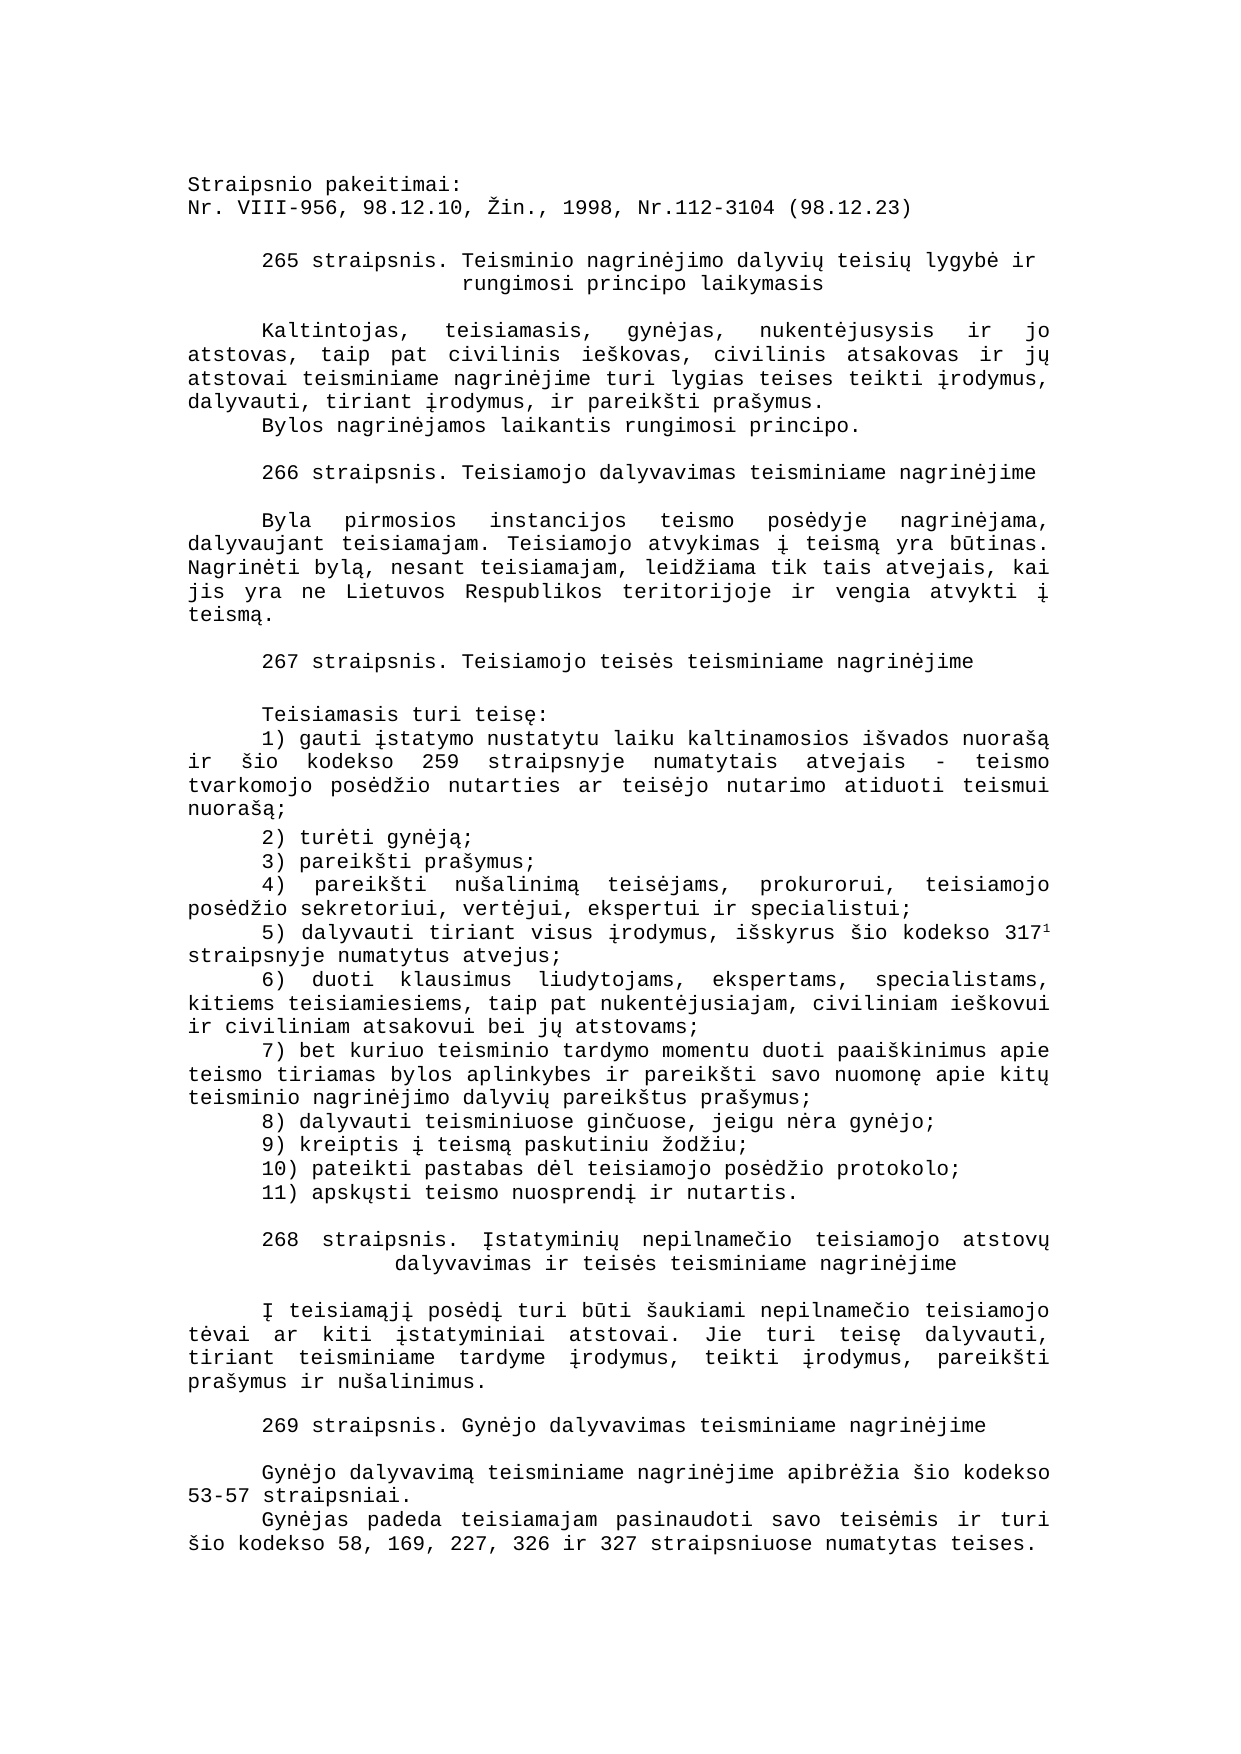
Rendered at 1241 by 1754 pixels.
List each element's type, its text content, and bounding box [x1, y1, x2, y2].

text 265 straipsnis. Teisminio nagrinėjimo dalyvių teisių lygybė ir [261, 249, 1050, 273]
text 10) pateikti pastabas dėl teisiamojo posėdžio protokolo; [187, 1158, 1050, 1182]
text 3) pareikšti prašymus; [187, 851, 1050, 874]
text Byla pirmosios instancijos teismo posėdyje nagrinėjama, dalyvaujant teisiamajam. Teisiamojo atvykimas į teismą yra būtinas. Nagrinėti bylą, nesant teisiamajam, leidžiama tik tais atvejais, kai jis yra ne Lietuvos Respublikos teritorijoje ir vengia atvykti į teismą. [187, 510, 1050, 628]
text 1) gauti įstatymo nustatytu laiku kaltinamosios išvados nuorašą ir šio kodekso 259 straipsnyje numatytais atvejais - teismo tvarkomojo posėdžio nutarties ar teisėjo nutarimo atiduoti teismui nuorašą; [187, 727, 1050, 822]
text Į teisiamąjį posėdį turi būti šaukiami nepilnamečio teisiamojo tėvai ar kiti įstatyminiai atstovai. Jie turi teisę dalyvauti, tiriant teisminiame tardyme įrodymus, teikti įrodymus, pareikšti prašymus ir nušalinimus. [187, 1300, 1050, 1394]
text 268 straipsnis. Įstatyminių nepilnamečio teisiamojo atstovų dalyvavimas ir teisės teisminiame nagrinėjime [261, 1229, 1050, 1276]
text 266 straipsnis. Teisiamojo dalyvavimas teisminiame nagrinėjime [187, 462, 1050, 486]
text Kaltintojas, teisiamasis, gynėjas, nukentėjusysis ir jo atstovas, taip pat civilinis ieškovas, civilinis atsakovas ir jų atstovai teisminiame nagrinėjime turi lygias teises teikti įrodymus, dalyvauti, tiriant įrodymus, ir pareikšti prašymus. [187, 321, 1050, 415]
text Gynėjas padeda teisiamajam pasinaudoti savo teisėmis ir turi šio kodekso 58, 169, 227, 326 ir 327 straipsniuose numatytas teises. [187, 1509, 1050, 1556]
text Teisiamasis turi teisę: [187, 704, 1050, 727]
text 6) duoti klausimus liudytojams, ekspertams, specialistams, kitiems teisiamiesiems, taip pat nukentėjusiajam, civiliniam ieškovui ir civiliniam atsakovui bei jų atstovams; [187, 969, 1050, 1040]
text 8) dalyvauti teisminiuose ginčuose, jeigu nėra gynėjo; [187, 1111, 1050, 1134]
text 7) bet kuriuo teisminio tardymo momentu duoti paaiškinimus apie teismo tiriamas bylos aplinkybes ir pareikšti savo nuomonę apie kitų teisminio nagrinėjimo dalyvių pareikštus prašymus; [187, 1040, 1050, 1111]
text 267 straipsnis. Teisiamojo teisės teisminiame nagrinėjime [187, 652, 1050, 675]
text rungimosi principo laikymasis [261, 273, 1050, 297]
text 5) dalyvauti tiriant visus įrodymus, išskyrus šio kodekso 3171 straipsnyje numatytus atvejus; [187, 922, 1050, 969]
text Gynėjo dalyvavimą teisminiame nagrinėjime apibrėžia šio kodekso 53-57 straipsniai. [187, 1462, 1050, 1509]
text 11) apskųsti teismo nuosprendį ir nutartis. [187, 1182, 1050, 1205]
text Bylos nagrinėjamos laikantis rungimosi principo. [187, 415, 1050, 439]
text 9) kreiptis į teismą paskutiniu žodžiu; [187, 1134, 1050, 1158]
text Straipsnio pakeitimai: [187, 174, 1050, 197]
text Nr. VIII-956, 98.12.10, Žin., 1998, Nr.112-3104 (98.12.23) [187, 197, 1050, 221]
text 269 straipsnis. Gynėjo dalyvavimas teisminiame nagrinėjime [187, 1414, 1050, 1438]
text 2) turėti gynėją; [187, 827, 1050, 851]
text 4) pareikšti nušalinimą teisėjams, prokurorui, teisiamojo posėdžio sekretoriui, vertėjui, ekspertui ir specialistui; [187, 874, 1050, 922]
